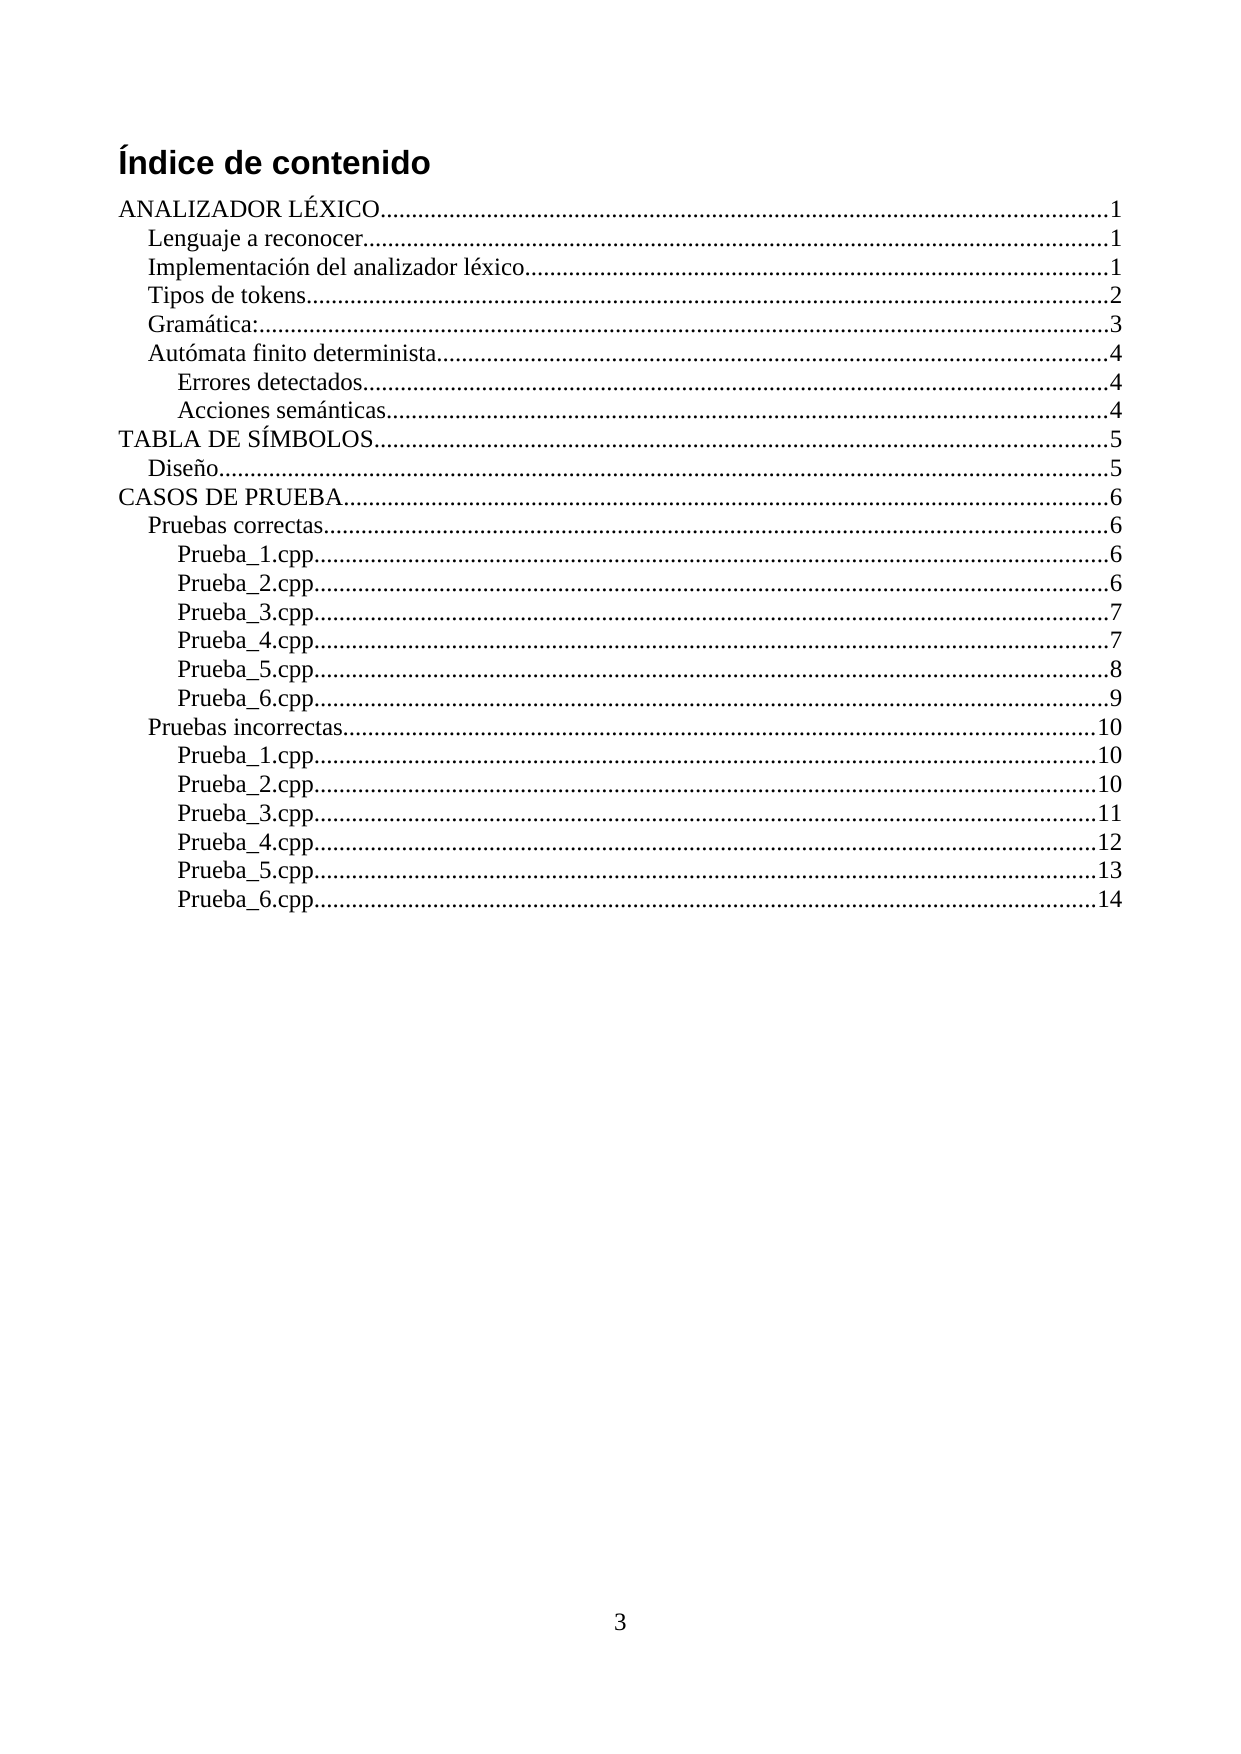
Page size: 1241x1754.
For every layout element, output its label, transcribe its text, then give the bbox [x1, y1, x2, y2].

text Prueba_4.cpp 12 [177, 827, 1122, 855]
text Pruebas correctas 6 [148, 510, 1122, 539]
text Tipos de tokens 2 [148, 280, 1122, 309]
text Prueba_3.cpp 11 [177, 798, 1122, 827]
text ANALIZADOR LÉXICO 1 [118, 194, 1122, 223]
text Implementación del analizador léxico 1 [148, 252, 1122, 280]
text Prueba_2.cpp 10 [177, 769, 1122, 798]
text Prueba_6.cpp 14 [177, 884, 1122, 913]
text Acciones semánticas 4 [177, 395, 1122, 424]
text Autómata finito determinista 4 [148, 338, 1122, 367]
text Prueba_5.cpp 13 [177, 855, 1122, 884]
text Prueba_4.cpp 7 [177, 625, 1122, 654]
text Prueba_3.cpp 7 [177, 597, 1122, 625]
text TABLA DE SÍMBOLOS 5 [118, 424, 1122, 453]
text Prueba_6.cpp 9 [177, 683, 1122, 712]
text Prueba_5.cpp 8 [177, 654, 1122, 683]
text Diseño 5 [148, 453, 1122, 482]
text Gramática: 3 [148, 309, 1122, 338]
text Errores detectados 4 [177, 367, 1122, 395]
text Prueba_1.cpp 6 [177, 539, 1122, 568]
subtitle Índice de contenido [118, 143, 1122, 182]
text Prueba_2.cpp 6 [177, 568, 1122, 597]
text CASOS DE PRUEBA 6 [118, 482, 1122, 510]
text Lenguaje a reconocer 1 [148, 223, 1122, 252]
text Prueba_1.cpp 10 [177, 740, 1122, 769]
text Pruebas incorrectas 10 [148, 712, 1122, 740]
